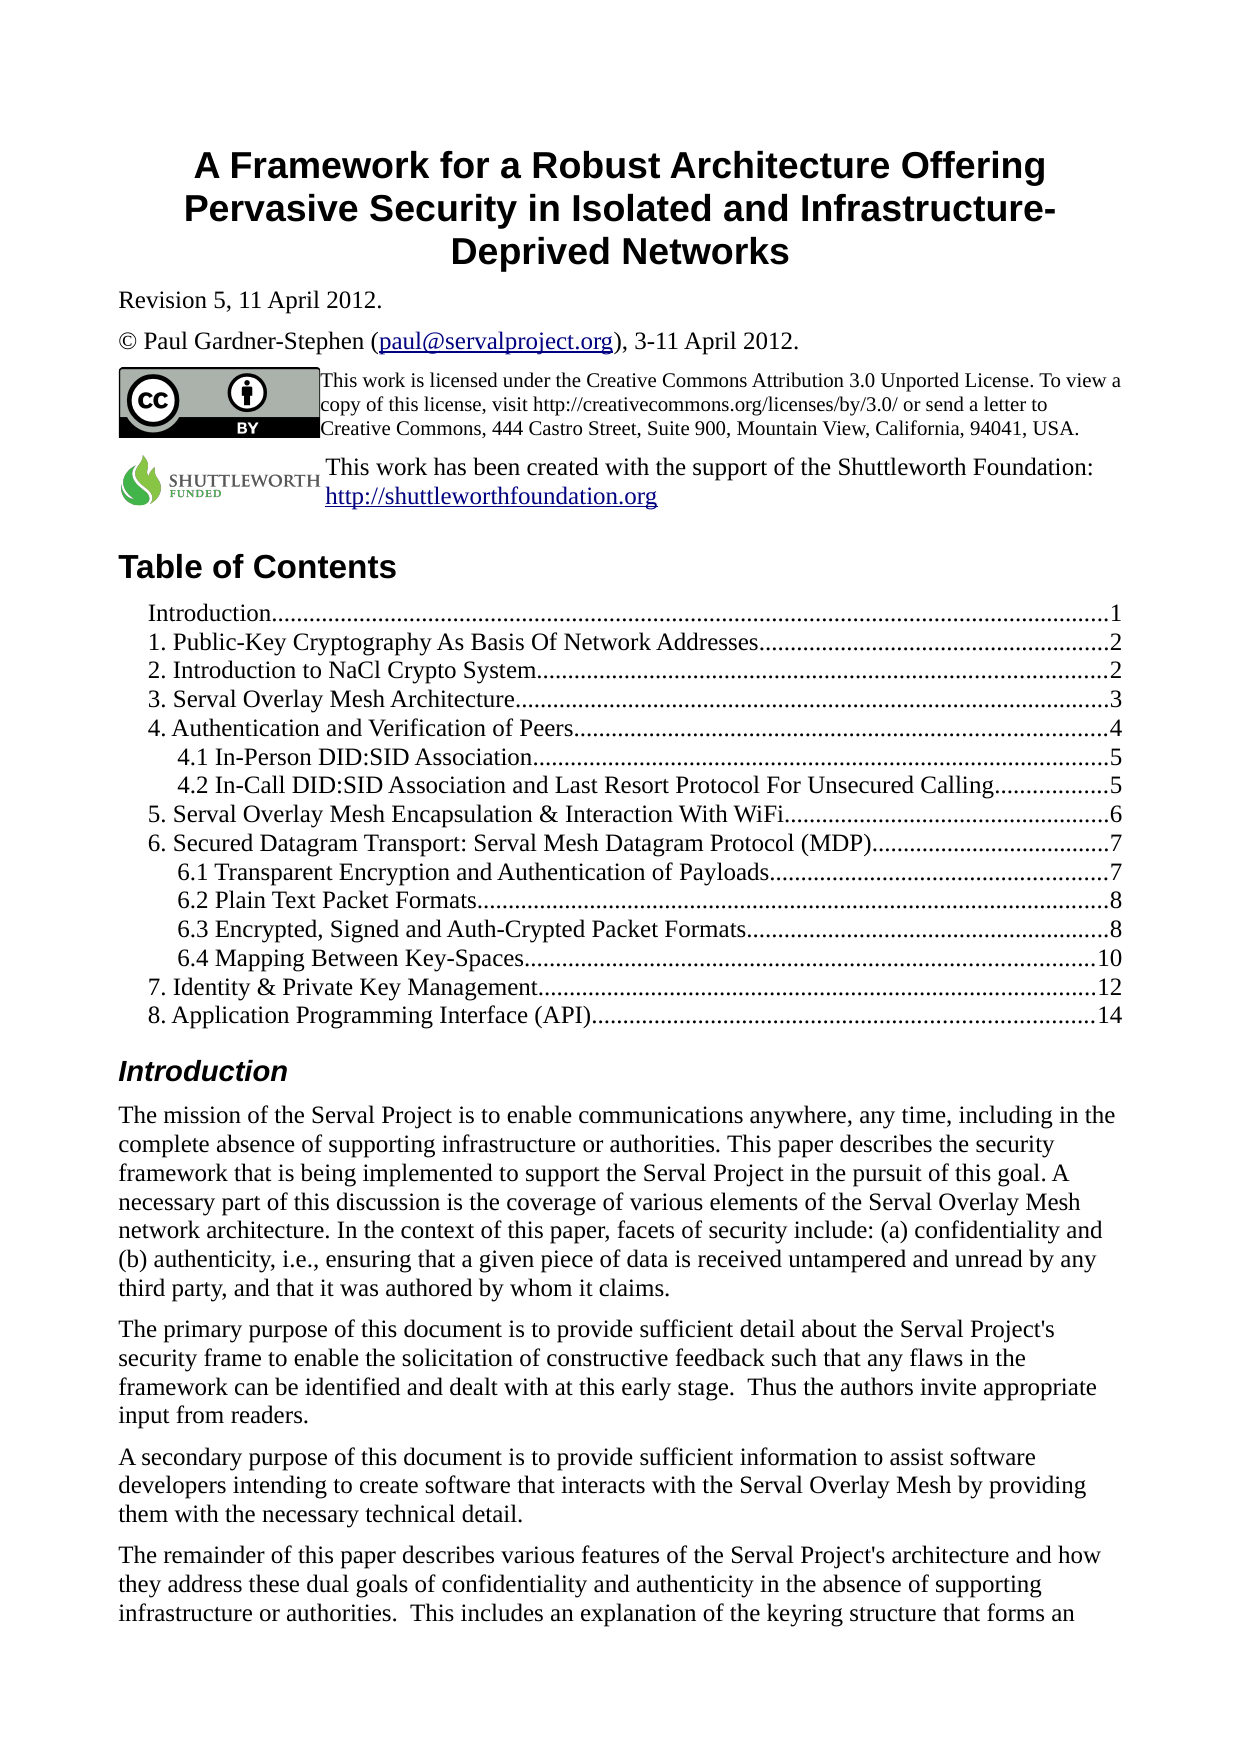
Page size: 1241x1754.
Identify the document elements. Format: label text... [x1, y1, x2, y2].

text 1. Public-Key Cryptography As Basis Of Network Addresses 2 [148, 627, 1122, 656]
picture [118, 367, 320, 438]
subtitle Introduction [118, 1054, 1122, 1088]
text 6.4 Mapping Between Key-Spaces 10 [177, 943, 1122, 972]
text This work has been created with the support of the Shuttleworth Foundation: http://shuttleworthfoundation.org [118, 452, 1122, 510]
text The mission of the Serval Project is to enable communications anywhere, any time, including in the complete absence of supporting infrastructure or authorities. This paper describes the security framework that is being implemented to support the Serval Project in the pursuit of this goal. A necessary part of this discussion is the coverage of various elements of the Serval Overlay Mesh network architecture. In the context of this paper, facets of security include: (a) confidentiality and (b) authenticity, i.e., ensuring that a given piece of data is received untampered and unread by any third party, and that it was authored by whom it claims. [118, 1100, 1122, 1302]
text 6. Secured Datagram Transport: Serval Mesh Datagram Protocol (MDP) 7 [148, 828, 1122, 857]
text © Paul Gardner-Stephen (paul@servalproject.org), 3-11 April 2012. [118, 326, 1122, 355]
text Introduction 1 [148, 598, 1122, 627]
text 2. Introduction to NaCl Crypto System 2 [148, 656, 1122, 684]
text 3. Serval Overlay Mesh Architecture 3 [148, 684, 1122, 713]
text 4.2 In-Call DID:SID Association and Last Resort Protocol For Unsecured Calling 5 [177, 771, 1122, 799]
text 8. Application Programming Interface (API) 14 [148, 1001, 1122, 1029]
text Revision 5, 11 April 2012. [118, 285, 1122, 314]
text 7. Identity & Private Key Management 12 [148, 972, 1122, 1001]
subtitle Table of Contents [118, 547, 1122, 586]
text The primary purpose of this document is to provide sufficient detail about the Serval Project's security frame to enable the solicitation of constructive feedback such that any flaws in the framework can be identified and dealt with at this early stage. Thus the authors invite appropriate input from readers. [118, 1314, 1122, 1429]
picture [118, 452, 326, 509]
text This work is licensed under the Creative Commons Attribution 3.0 Unported License. To view a copy of this license, visit http://creativecommons.org/licenses/by/3.0/ or send a letter to Creative Commons, 444 Castro Street, Suite 900, Mountain View, California, 94041, USA. [118, 367, 1122, 440]
text 4. Authentication and Verification of Peers 4 [148, 713, 1122, 742]
text 6.3 Encrypted, Signed and Auth-Crypted Packet Formats 8 [177, 914, 1122, 943]
title A Framework for a Robust Architecture Offering Pervasive Security in Isolated and Infrastructure-Deprived Networks [118, 143, 1122, 272]
text 5. Serval Overlay Mesh Encapsulation & Interaction With WiFi 6 [148, 799, 1122, 828]
text 6.2 Plain Text Packet Formats 8 [177, 886, 1122, 914]
text 6.1 Transparent Encryption and Authentication of Payloads 7 [177, 857, 1122, 886]
text 4.1 In-Person DID:SID Association 5 [177, 742, 1122, 771]
text A secondary purpose of this document is to provide sufficient information to assist software developers intending to create software that interacts with the Serval Overlay Mesh by providing them with the necessary technical detail. [118, 1442, 1122, 1528]
text The remainder of this paper describes various features of the Serval Project's architecture and how they address these dual goals of confidentiality and authenticity in the absence of supporting infrastructure or authorities. This includes an explanation of the keyring structure that forms an [118, 1540, 1122, 1627]
